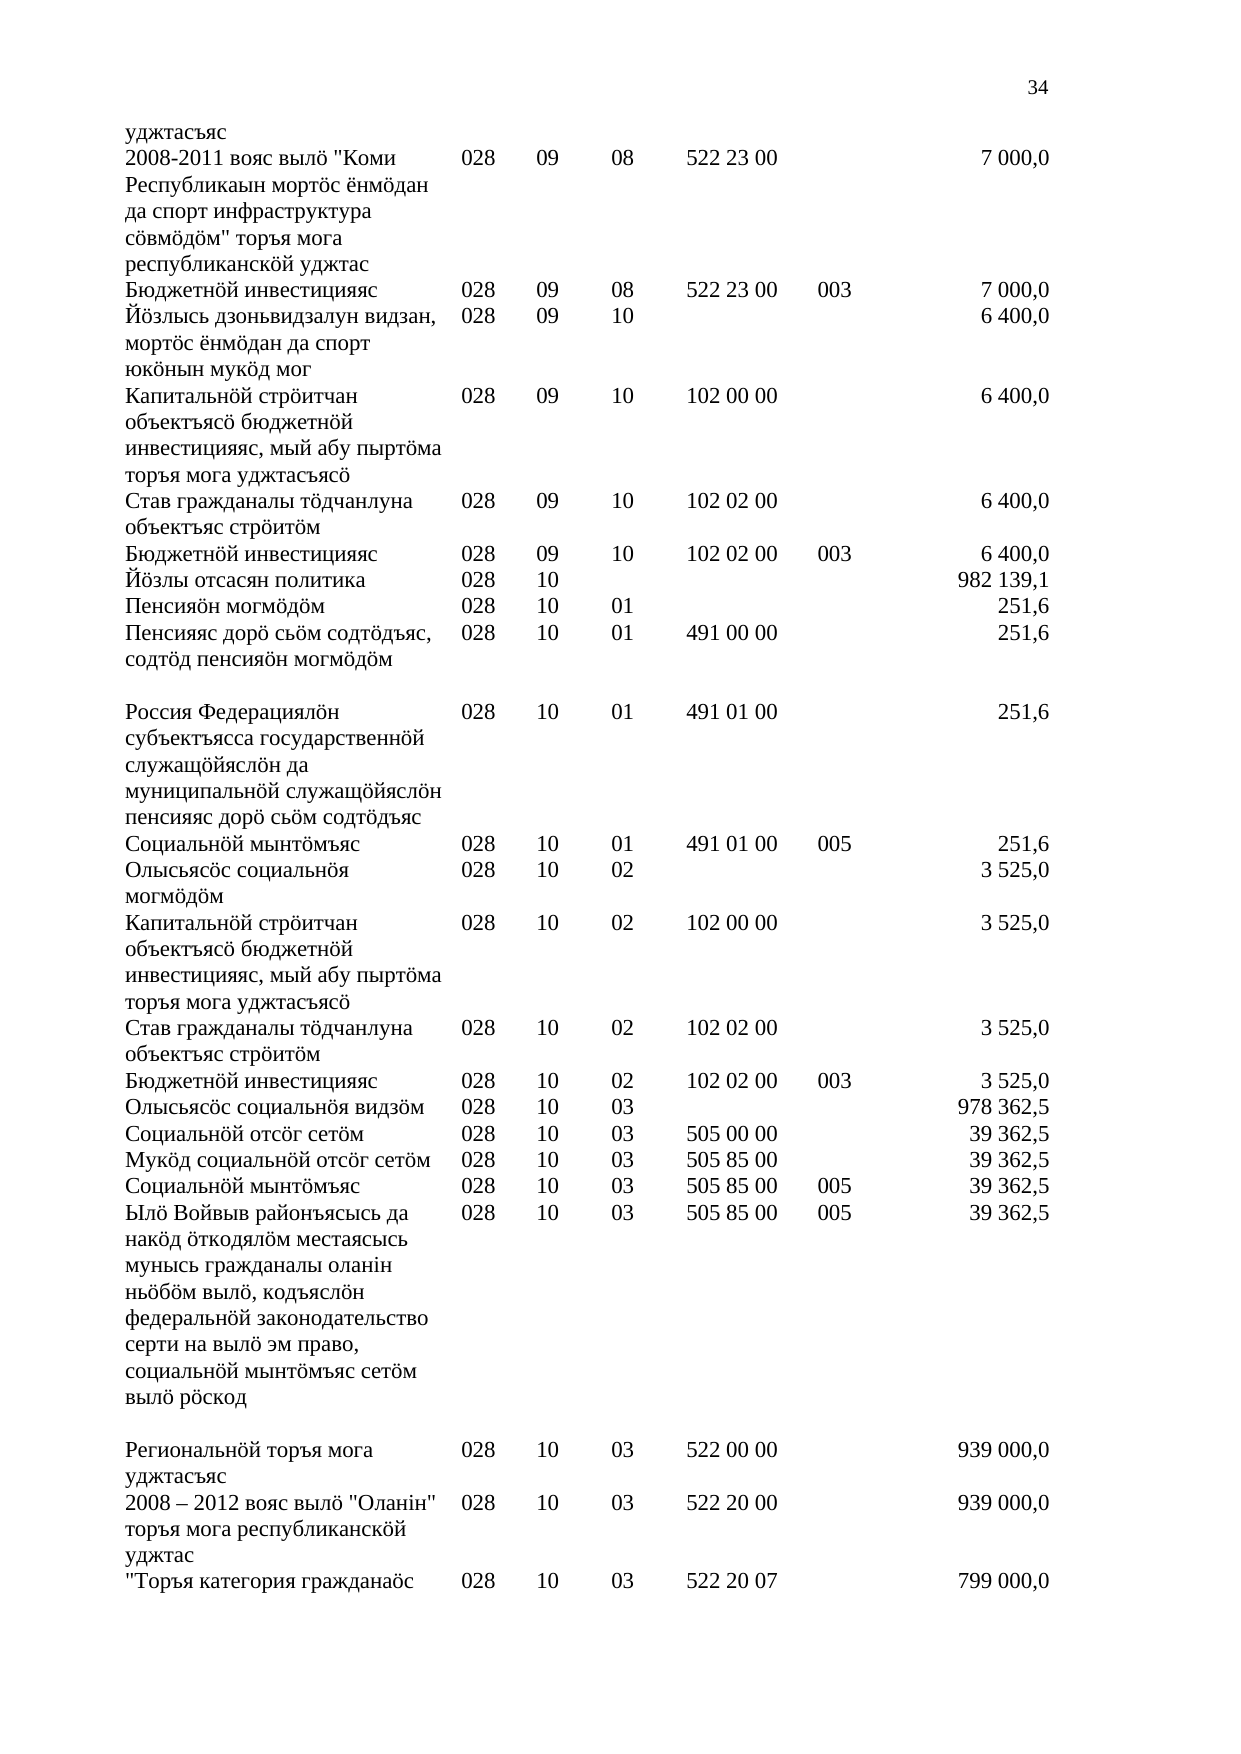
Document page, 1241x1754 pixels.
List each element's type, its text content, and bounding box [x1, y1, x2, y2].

table_cell [811, 619, 886, 698]
table_cell 028 [455, 1120, 530, 1146]
table_cell 505 85 00 [680, 1172, 811, 1199]
table_cell [605, 566, 680, 592]
table_cell Социальнöй мынтöмъяс [119, 1172, 455, 1199]
table_cell 2008 – 2012 вояс вылö "Оланін" торъя мога республиканскöй уджтас [119, 1489, 455, 1568]
table_cell 028 [455, 1146, 530, 1172]
table_cell [811, 1568, 886, 1594]
table_cell 028 [455, 303, 530, 382]
table_cell 028 [455, 830, 530, 856]
table_cell [1055, 1199, 1093, 1436]
table_cell Став гражданалы тöдчан­луна объектъяс стрöитöм [119, 1014, 455, 1067]
table_cell 10 [530, 698, 605, 830]
table_cell 491 01 00 [680, 830, 811, 856]
table_cell 10 [530, 830, 605, 856]
table_cell 003 [811, 276, 886, 303]
table_cell 10 [530, 1146, 605, 1172]
table_cell Социальнöй мынтöмъяс [119, 830, 455, 856]
table_cell Мукöд социальнöй отсöг сетöм [119, 1146, 455, 1172]
table_cell 03 [605, 1436, 680, 1488]
table_cell 10 [530, 619, 605, 698]
table_cell Капитальнöй стрöитчан объектъясö бюджетнöй инвестицияяс, мый абу пыртöма торъя мога уджтасъясö [119, 909, 455, 1014]
table_cell 39 362,5 [886, 1146, 1055, 1172]
table_cell Бюджетнöй инвестицияяс [119, 1067, 455, 1093]
table_cell [680, 1093, 811, 1119]
table_cell 02 [605, 1014, 680, 1067]
table_cell [1055, 566, 1093, 592]
table_cell 982 139,1 [886, 566, 1055, 592]
table_cell [811, 118, 886, 144]
table_cell 505 85 00 [680, 1146, 811, 1172]
table_cell 505 00 00 [680, 1120, 811, 1146]
table_cell 978 362,5 [886, 1093, 1055, 1119]
table_cell [811, 698, 886, 830]
table_cell 102 00 00 [680, 382, 811, 487]
table_cell 028 [455, 856, 530, 909]
table_cell 7 000,0 [886, 276, 1055, 303]
table_cell 522 23 00 [680, 145, 811, 276]
table_cell 3 525,0 [886, 1067, 1055, 1093]
table_cell 02 [605, 856, 680, 909]
table_cell 03 [605, 1093, 680, 1119]
table_cell Олысьясöс социальнöя могмöдöм [119, 856, 455, 909]
table_cell [605, 118, 680, 144]
table_cell "Торъя категория гражданаöс [119, 1568, 455, 1594]
table_cell 491 00 00 [680, 619, 811, 698]
table_cell 10 [530, 566, 605, 592]
table_cell [1055, 1120, 1093, 1146]
table_cell [1055, 909, 1093, 1014]
table_cell 005 [811, 1199, 886, 1436]
table_cell 10 [530, 909, 605, 1014]
table_cell 028 [455, 1199, 530, 1436]
table_cell 505 85 00 [680, 1199, 811, 1436]
table_cell [811, 1489, 886, 1568]
table_cell 028 [455, 1093, 530, 1119]
table_cell 10 [530, 593, 605, 619]
table_cell 09 [530, 487, 605, 540]
table_cell 3 525,0 [886, 909, 1055, 1014]
table_cell Региональнöй торъя мога уджтасъяс [119, 1436, 455, 1488]
table_cell 10 [530, 1120, 605, 1146]
table_cell 028 [455, 1172, 530, 1199]
table_cell 03 [605, 1120, 680, 1146]
table_cell 028 [455, 276, 530, 303]
table_cell 005 [811, 830, 886, 856]
table_cell 09 [530, 303, 605, 382]
table_cell 10 [605, 382, 680, 487]
table_cell Олысьясöс социальнöя видзöм [119, 1093, 455, 1119]
table_cell [1055, 1172, 1093, 1199]
table_cell [1055, 276, 1093, 303]
table_cell Йöзлысь дзоньвидзалун видзан, мортöс ёнмöдан да спорт юкöнын мукöд мог [119, 303, 455, 382]
table_cell 10 [530, 856, 605, 909]
table_cell [1055, 145, 1093, 276]
table_cell 028 [455, 909, 530, 1014]
table_cell Россия Федерациялöн субъектъясса государственнöй служащöйяслöн да муниципальнöй служащöйяслöн пенсияяс дорö сьöм содтöдъяс [119, 698, 455, 830]
table_cell [1055, 382, 1093, 487]
table_cell 028 [455, 1568, 530, 1594]
table_cell Пенсияяс дорö сьöм содтöдъяс, содтöд пенсияöн могмöдöм [119, 619, 455, 698]
table_cell 251,6 [886, 593, 1055, 619]
table_cell [886, 118, 1055, 144]
table_cell 39 362,5 [886, 1120, 1055, 1146]
table_cell 10 [530, 1568, 605, 1594]
table_cell Капитальнöй стрöитчан объектъясö бюджетнöй инвестицияяс, мый абу пыртöма торъя мога уджтасъясö [119, 382, 455, 487]
table_cell 251,6 [886, 619, 1055, 698]
table_cell 7 000,0 [886, 145, 1055, 276]
table_cell [811, 1093, 886, 1119]
table_cell 799 000,0 [886, 1568, 1055, 1594]
table_cell [1055, 487, 1093, 540]
table_cell 03 [605, 1568, 680, 1594]
table_cell 6 400,0 [886, 303, 1055, 382]
table_cell 522 20 07 [680, 1568, 811, 1594]
table_cell 6 400,0 [886, 487, 1055, 540]
table_cell [811, 593, 886, 619]
table_cell [680, 593, 811, 619]
table_cell 01 [605, 593, 680, 619]
table_cell [1055, 1146, 1093, 1172]
table_cell 03 [605, 1199, 680, 1436]
table_cell [1055, 1568, 1093, 1594]
table_cell [811, 566, 886, 592]
table_cell 491 01 00 [680, 698, 811, 830]
table_cell 01 [605, 619, 680, 698]
table_cell [811, 487, 886, 540]
table_cell [811, 1436, 886, 1488]
table_cell 3 525,0 [886, 1014, 1055, 1067]
table_cell [680, 566, 811, 592]
table_cell [1055, 1067, 1093, 1093]
table_cell 39 362,5 [886, 1199, 1055, 1436]
table_cell 003 [811, 1067, 886, 1093]
table_cell [811, 145, 886, 276]
table_cell 10 [530, 1199, 605, 1436]
table_cell [811, 856, 886, 909]
table_cell [1055, 1489, 1093, 1568]
table_cell 03 [605, 1146, 680, 1172]
table_cell 028 [455, 145, 530, 276]
table_cell 102 02 00 [680, 1067, 811, 1093]
table_cell 10 [530, 1014, 605, 1067]
table_cell 939 000,0 [886, 1436, 1055, 1488]
table_cell [811, 1146, 886, 1172]
table_cell 251,6 [886, 830, 1055, 856]
table_cell 028 [455, 619, 530, 698]
table_cell 10 [605, 487, 680, 540]
table_cell 01 [605, 830, 680, 856]
table_cell [1055, 698, 1093, 830]
table_cell 102 02 00 [680, 1014, 811, 1067]
table_cell 08 [605, 145, 680, 276]
table_cell 102 02 00 [680, 487, 811, 540]
table_cell [1055, 830, 1093, 856]
table_cell 028 [455, 1489, 530, 1568]
table_cell 028 [455, 593, 530, 619]
table_cell [1055, 540, 1093, 566]
table_cell 102 00 00 [680, 909, 811, 1014]
table_cell 005 [811, 1172, 886, 1199]
table_cell [680, 118, 811, 144]
table_cell 02 [605, 909, 680, 1014]
table_cell 10 [530, 1436, 605, 1488]
table_cell [1055, 1436, 1093, 1488]
table_cell Став гражданалы тöдчан­луна объектъяс стрöитöм [119, 487, 455, 540]
table_cell 08 [605, 276, 680, 303]
table_cell 10 [605, 540, 680, 566]
table_cell 522 00 00 [680, 1436, 811, 1488]
table_cell 09 [530, 382, 605, 487]
table_cell 028 [455, 382, 530, 487]
table_cell [1055, 1093, 1093, 1119]
table_cell [680, 303, 811, 382]
table_cell [1055, 1014, 1093, 1067]
table_cell 10 [530, 1067, 605, 1093]
table_cell 01 [605, 698, 680, 830]
table_cell 09 [530, 145, 605, 276]
table_cell [455, 118, 530, 144]
table_cell Бюджетнöй инвестицияяс [119, 540, 455, 566]
table_cell 09 [530, 540, 605, 566]
table_cell 028 [455, 1067, 530, 1093]
table_cell 003 [811, 540, 886, 566]
table_cell 522 23 00 [680, 276, 811, 303]
table_cell 939 000,0 [886, 1489, 1055, 1568]
table_cell Пенсияöн могмöдöм [119, 593, 455, 619]
table_cell [1055, 856, 1093, 909]
table_cell 028 [455, 1014, 530, 1067]
table_cell 10 [530, 1093, 605, 1119]
table_cell 522 20 00 [680, 1489, 811, 1568]
table_cell 028 [455, 540, 530, 566]
table_cell [811, 382, 886, 487]
table_cell 251,6 [886, 698, 1055, 830]
table_cell [530, 118, 605, 144]
table_cell Бюджетнöй инвестицияяс [119, 276, 455, 303]
table_cell [811, 303, 886, 382]
table_cell 028 [455, 1436, 530, 1488]
table_cell 10 [530, 1172, 605, 1199]
table_cell 102 02 00 [680, 540, 811, 566]
table_cell 03 [605, 1172, 680, 1199]
table_cell 02 [605, 1067, 680, 1093]
table_cell [680, 856, 811, 909]
table_cell 028 [455, 698, 530, 830]
table_cell 39 362,5 [886, 1172, 1055, 1199]
table_cell 3 525,0 [886, 856, 1055, 909]
table_cell 6 400,0 [886, 540, 1055, 566]
table_cell 028 [455, 566, 530, 592]
table_cell [811, 1014, 886, 1067]
table_cell [811, 909, 886, 1014]
table_cell Социальнöй отсöг сетöм [119, 1120, 455, 1146]
table_cell 10 [605, 303, 680, 382]
table_cell [811, 1120, 886, 1146]
table_cell 6 400,0 [886, 382, 1055, 487]
table_cell Йöзлы отсасян политика [119, 566, 455, 592]
table_cell [1055, 593, 1093, 619]
table_cell 09 [530, 276, 605, 303]
table_cell 03 [605, 1489, 680, 1568]
table_cell [1055, 118, 1093, 144]
table_cell Ылö Войвыв районъясысь да накöд öткодялöм местаясысь мунысь гражданалы оланін ньöбöм вылö, кодъяслöн федеральнöй законодательство серти на вылö эм право, социальнöй мынтöмъяс сетöм вылö рöскод [119, 1199, 455, 1436]
table_cell 028 [455, 487, 530, 540]
table_cell 10 [530, 1489, 605, 1568]
table_cell [1055, 619, 1093, 698]
table_cell уджтасъяс [119, 118, 455, 144]
table_cell 2008-2011 вояс вылö "Коми Республикаын мортöс ёнмöдан да спорт инфраструктура сöвмöдöм" торъя мога республиканскöй уджтас [119, 145, 455, 276]
table_cell [1055, 303, 1093, 382]
